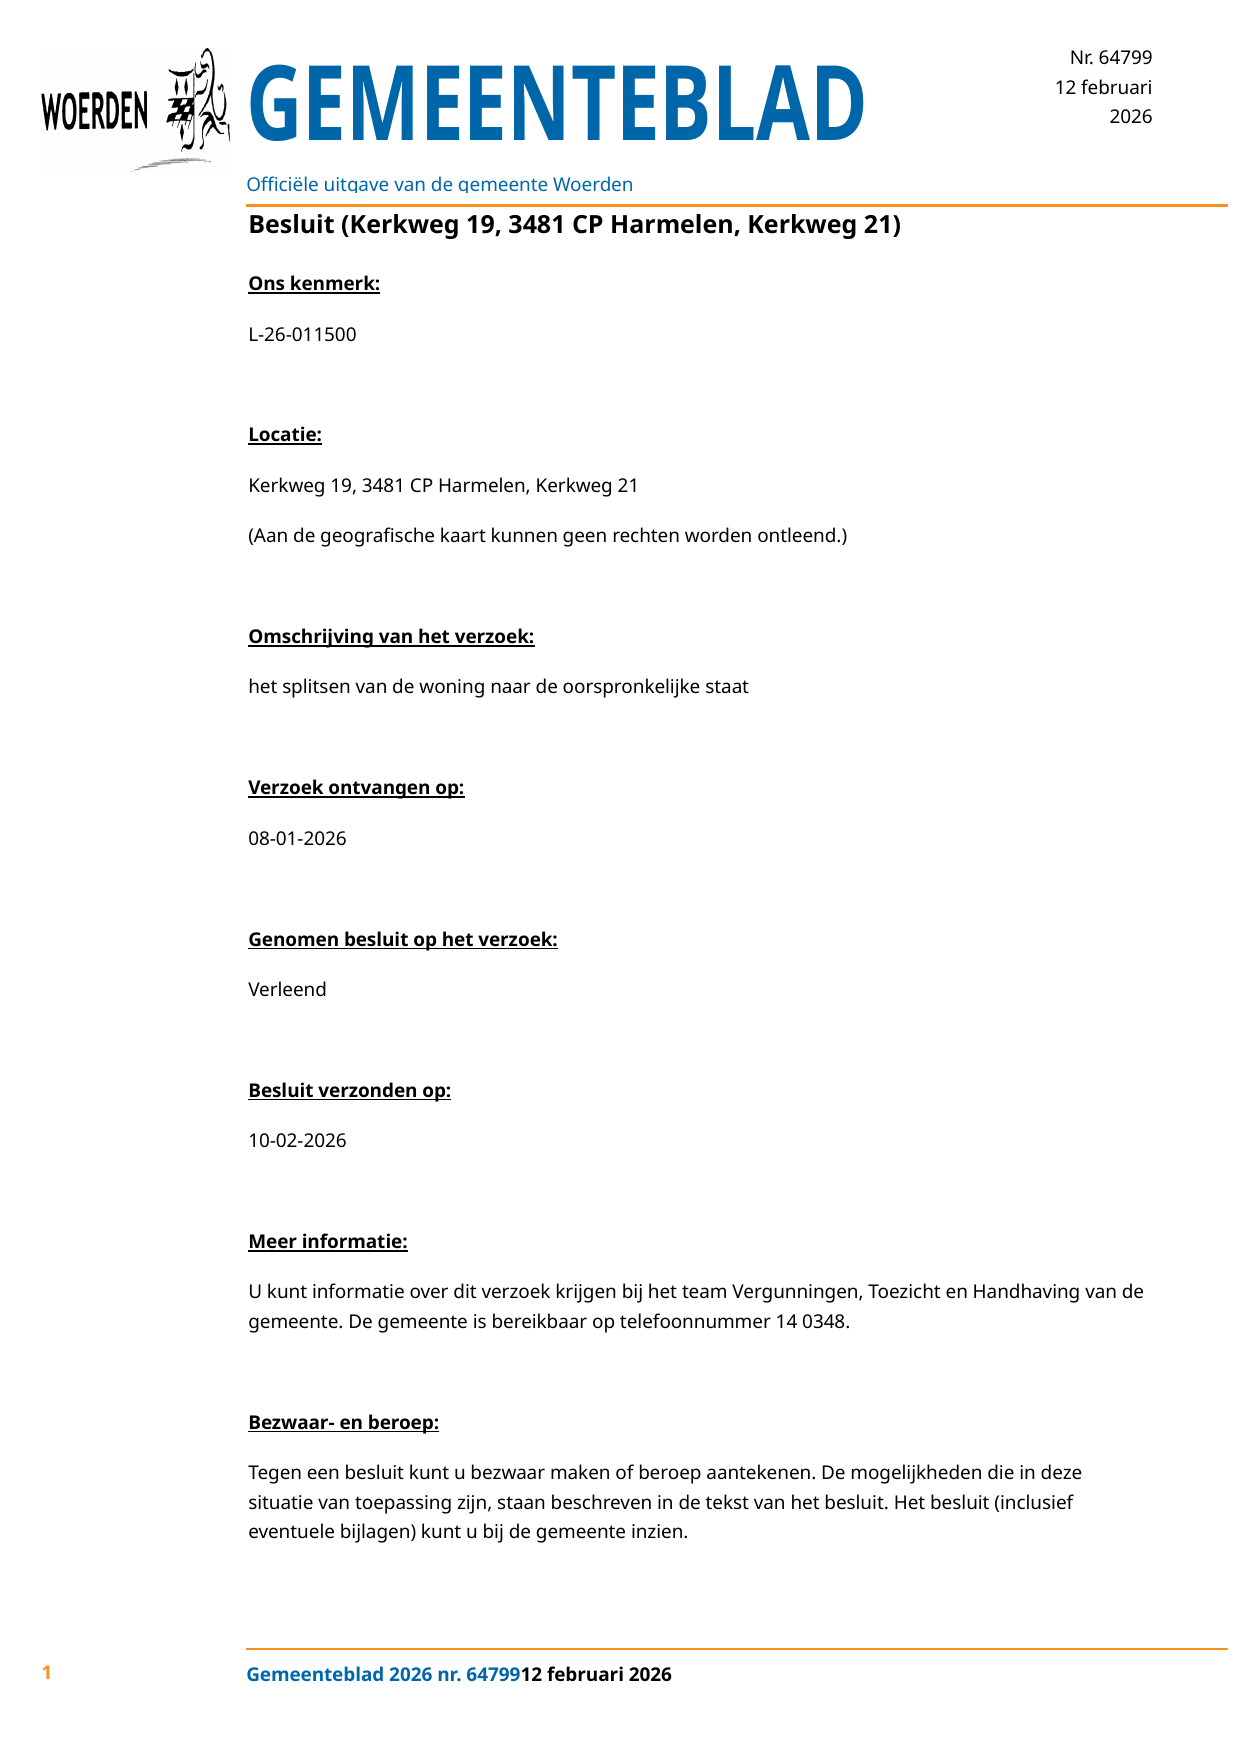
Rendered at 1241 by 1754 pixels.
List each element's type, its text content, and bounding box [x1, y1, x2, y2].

text Kerkweg 19, 3481 CP Harmelen, Kerkweg 21 [248, 472, 1152, 498]
text Besluit (Kerkweg 19, 3481 CP Harmelen, Kerkweg 21) [248, 207, 1152, 241]
text 10-02-2026 [248, 1127, 1152, 1153]
text Omschrijving van het verzoek: [248, 623, 1152, 649]
text (Aan de geografische kaart kunnen geen rechten worden ontleend.) [248, 522, 1152, 548]
text Verzoek ontvangen op: [248, 774, 1152, 800]
text Genomen besluit op het verzoek: [248, 926, 1152, 951]
picture [41, 47, 231, 172]
text Locatie: [248, 422, 1152, 447]
text Ons kenmerk: [248, 270, 1152, 296]
text U kunt informatie over dit verzoek krijgen bij het team Vergunningen, Toezicht en Handhaving van de gemeente. De gemeente is bereikbaar op telefoonnummer 14 0348. [248, 1279, 1152, 1334]
text het splitsen van de woning naar de oorspronkelijke staat [248, 674, 1152, 699]
text Bezwaar- en beroep: [248, 1409, 1152, 1435]
text Verleend [248, 976, 1152, 1002]
text Meer informatie: [248, 1228, 1152, 1254]
text 08-01-2026 [248, 825, 1152, 851]
text L-26-011500 [248, 321, 1152, 346]
text Besluit verzonden op: [248, 1077, 1152, 1103]
text Tegen een besluit kunt u bezwaar maken of beroep aantekenen. De mogelijkheden die in deze situatie van toepassing zijn, staan beschreven in de tekst van het besluit. Het besluit (inclusief eventuele bijlagen) kunt u bij de gemeente inzien. [248, 1459, 1152, 1544]
